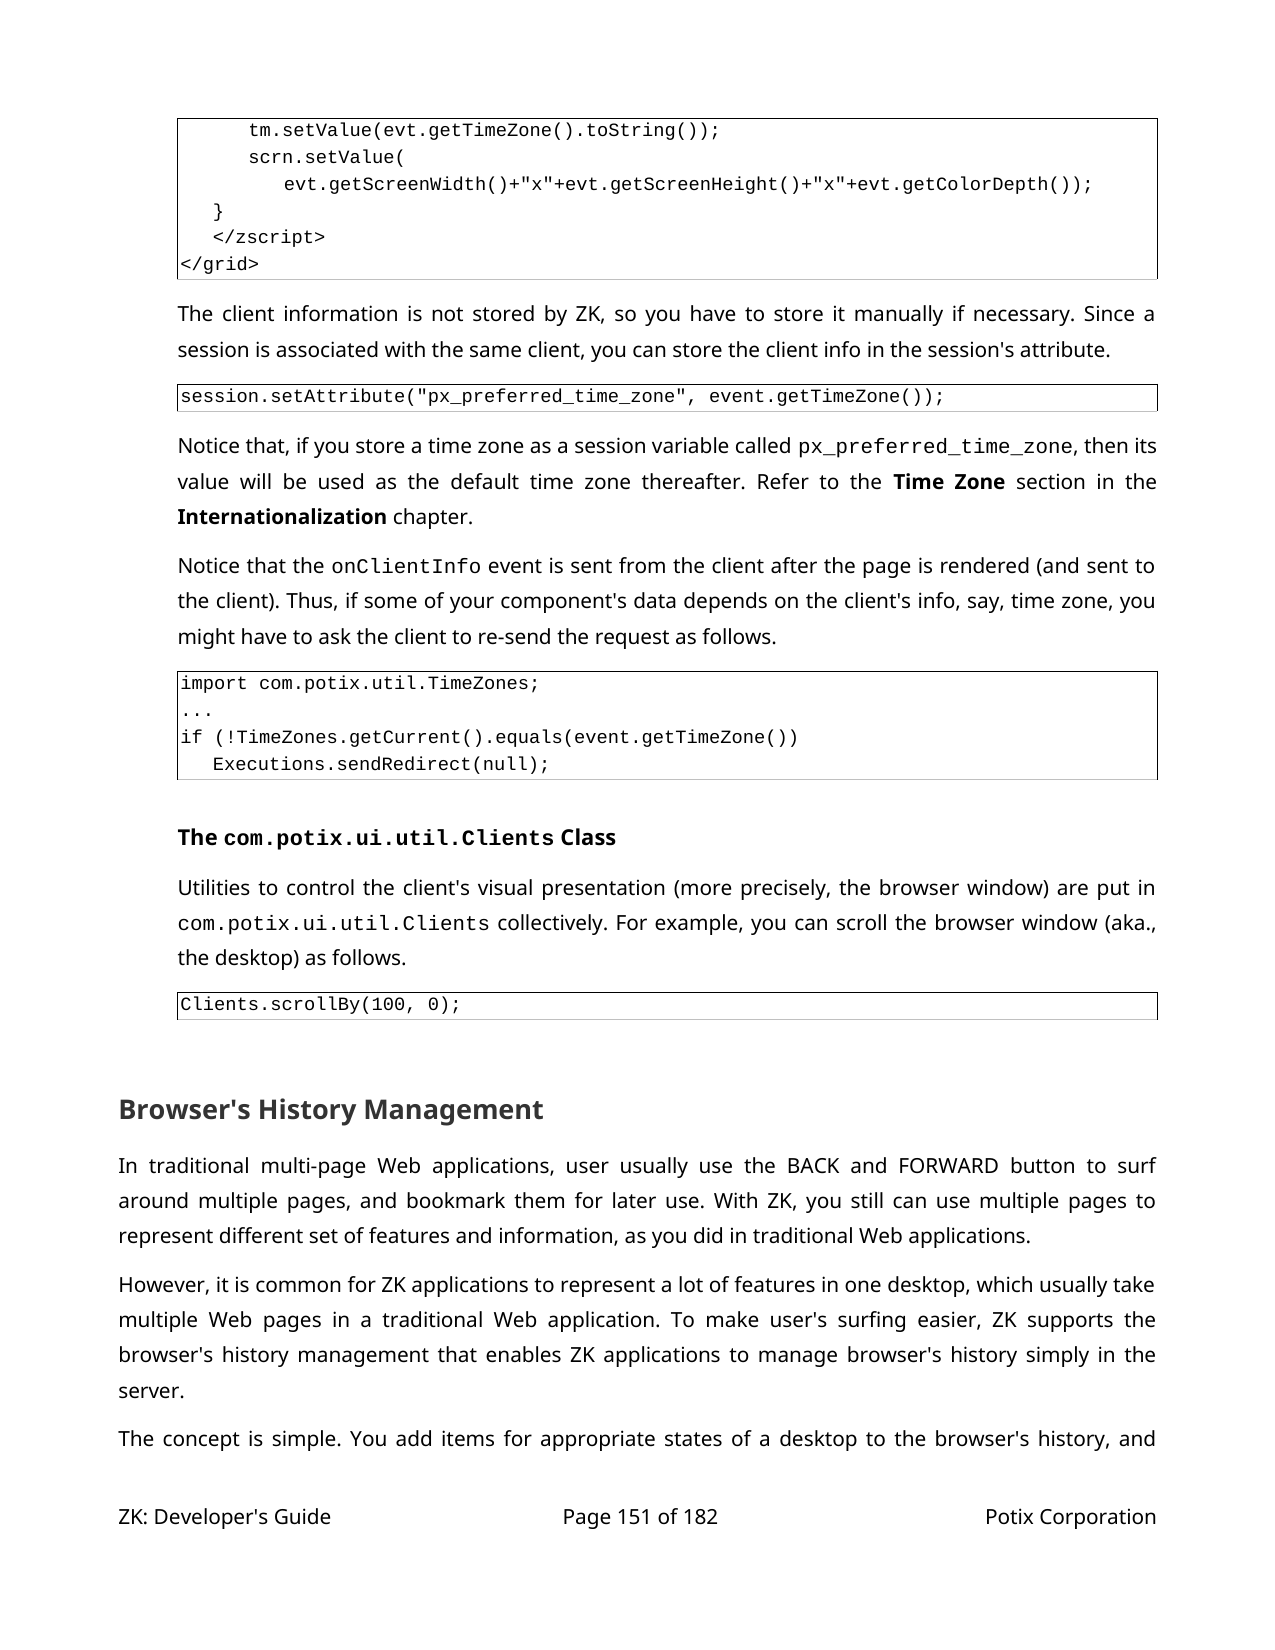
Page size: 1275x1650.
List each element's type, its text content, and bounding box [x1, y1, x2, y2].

text The client information is not stored by ZK, so you have to store it manually if necessary. Since a session is associated with the same client, you can store the client info in the session's attribute. [177, 299, 1157, 363]
text The concept is simple. You add items for appropriate states of a desktop to the browser's history, and [118, 1424, 1157, 1453]
text Notice that the onClientInfo event is sent from the client after the page is rendered (and sent to the client). Thus, if some of your component's data depends on the client's info, say, time zone, you might have to ask the client to re-send the request as follows. [177, 551, 1157, 650]
text Executions.sendRedirect(null); [178, 752, 1157, 779]
text ... [178, 698, 1157, 722]
text session.setAttribute("px_preferred_time_zone", event.getTimeZone()); [178, 385, 1157, 411]
text Notice that, if you store a time zone as a session variable called px_preferred_time_zone, then its value will be used as the default time zone thereafter. Refer to the Time Zone section in the Internationalization chapter. [177, 431, 1157, 530]
text In traditional multi-page Web applications, user usually use the BACK and FORWARD button to surf around multiple pages, and bookmark them for later use. With ZK, you still can use multiple pages to represent different set of features and information, as you did in traditional Web applications. [118, 1151, 1157, 1249]
text Clients.scrollBy(100, 0); [178, 993, 1157, 1019]
text However, it is common for ZK applications to represent a lot of features in one desktop, which usually take multiple Web pages in a traditional Web application. To make user's surfing easier, ZK supports the browser's history management that enables ZK applications to manage browser's history simply in the server. [118, 1270, 1157, 1404]
text Utilities to control the client's visual presentation (more precisely, the browser window) are put in com.potix.ui.util.Clients collectively. For example, you can scroll the browser window (aka., the desktop) as follows. [177, 873, 1157, 972]
text if (!TimeZones.getCurrent().equals(event.getTimeZone()) [178, 725, 1157, 749]
subtitle The com.potix.ui.util.Clients Class [177, 822, 1157, 852]
subtitle Browser's History Management [118, 1090, 1157, 1127]
text tm.setValue(evt.getTimeZone().toString()); scrn.setValue( [178, 119, 1157, 169]
text import com.potix.util.TimeZones; [178, 672, 1157, 695]
text evt.getScreenWidth()+"x"+evt.getScreenHeight()+"x"+evt.getColorDepth()); } </zscript> </grid> [178, 172, 1157, 279]
